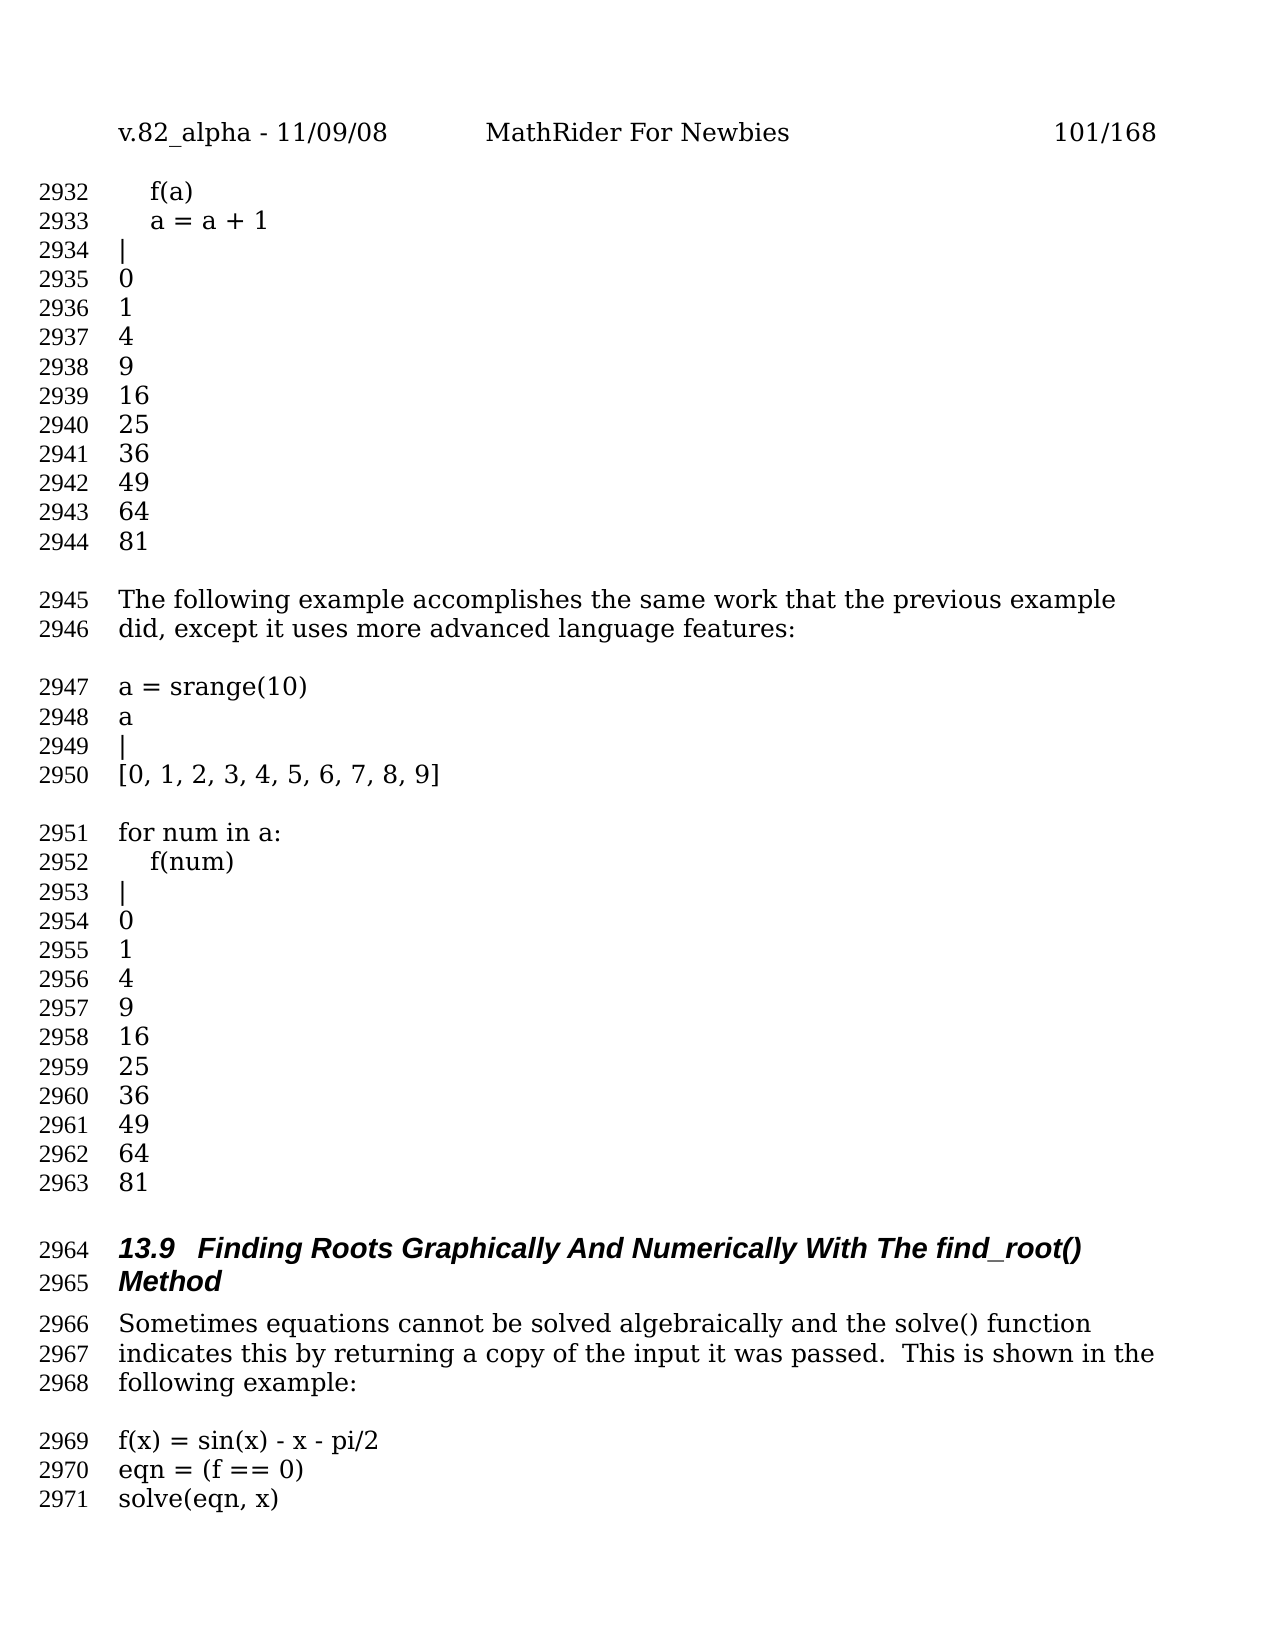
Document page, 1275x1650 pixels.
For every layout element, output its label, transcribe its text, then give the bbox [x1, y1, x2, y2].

text a = a + 1 [118, 206, 1157, 235]
text 81 [118, 1168, 1157, 1198]
text 25 [118, 410, 1157, 439]
text 36 [118, 439, 1157, 468]
text [0, 1, 2, 3, 4, 5, 6, 7, 8, 9] [118, 760, 1157, 789]
text 36 [118, 1081, 1157, 1110]
text | [118, 235, 1157, 264]
text solve(eqn, x) [118, 1485, 1157, 1514]
text 9 [118, 993, 1157, 1023]
text f(num) [118, 848, 1157, 877]
text a = srange(10) [118, 673, 1157, 702]
text 49 [118, 468, 1157, 498]
text | [118, 731, 1157, 760]
text 1 [118, 935, 1157, 964]
text 0 [118, 264, 1157, 293]
text 16 [118, 381, 1157, 410]
text f(a) [118, 177, 1157, 206]
text 64 [118, 1139, 1157, 1168]
text for num in a: [118, 818, 1157, 848]
text | [118, 877, 1157, 906]
text 9 [118, 352, 1157, 381]
subtitle Finding Roots Graphically And Numerically With The find_root() Method [118, 1231, 1157, 1298]
text 49 [118, 1110, 1157, 1139]
text 16 [118, 1023, 1157, 1052]
text 0 [118, 906, 1157, 935]
text 81 [118, 527, 1157, 556]
text 4 [118, 964, 1157, 993]
text eqn = (f == 0) [118, 1456, 1157, 1485]
text 4 [118, 323, 1157, 352]
text 1 [118, 293, 1157, 323]
text 64 [118, 498, 1157, 527]
text Sometimes equations cannot be solved algebraically and the solve() function indicates this by returning a copy of the input it was passed. This is shown in the following example: [118, 1310, 1157, 1397]
text a [118, 702, 1157, 731]
text The following example accomplishes the same work that the previous example did, except it uses more advanced language features: [118, 585, 1157, 643]
text 25 [118, 1052, 1157, 1081]
text f(x) = sin(x) - x - pi/2 [118, 1426, 1157, 1456]
